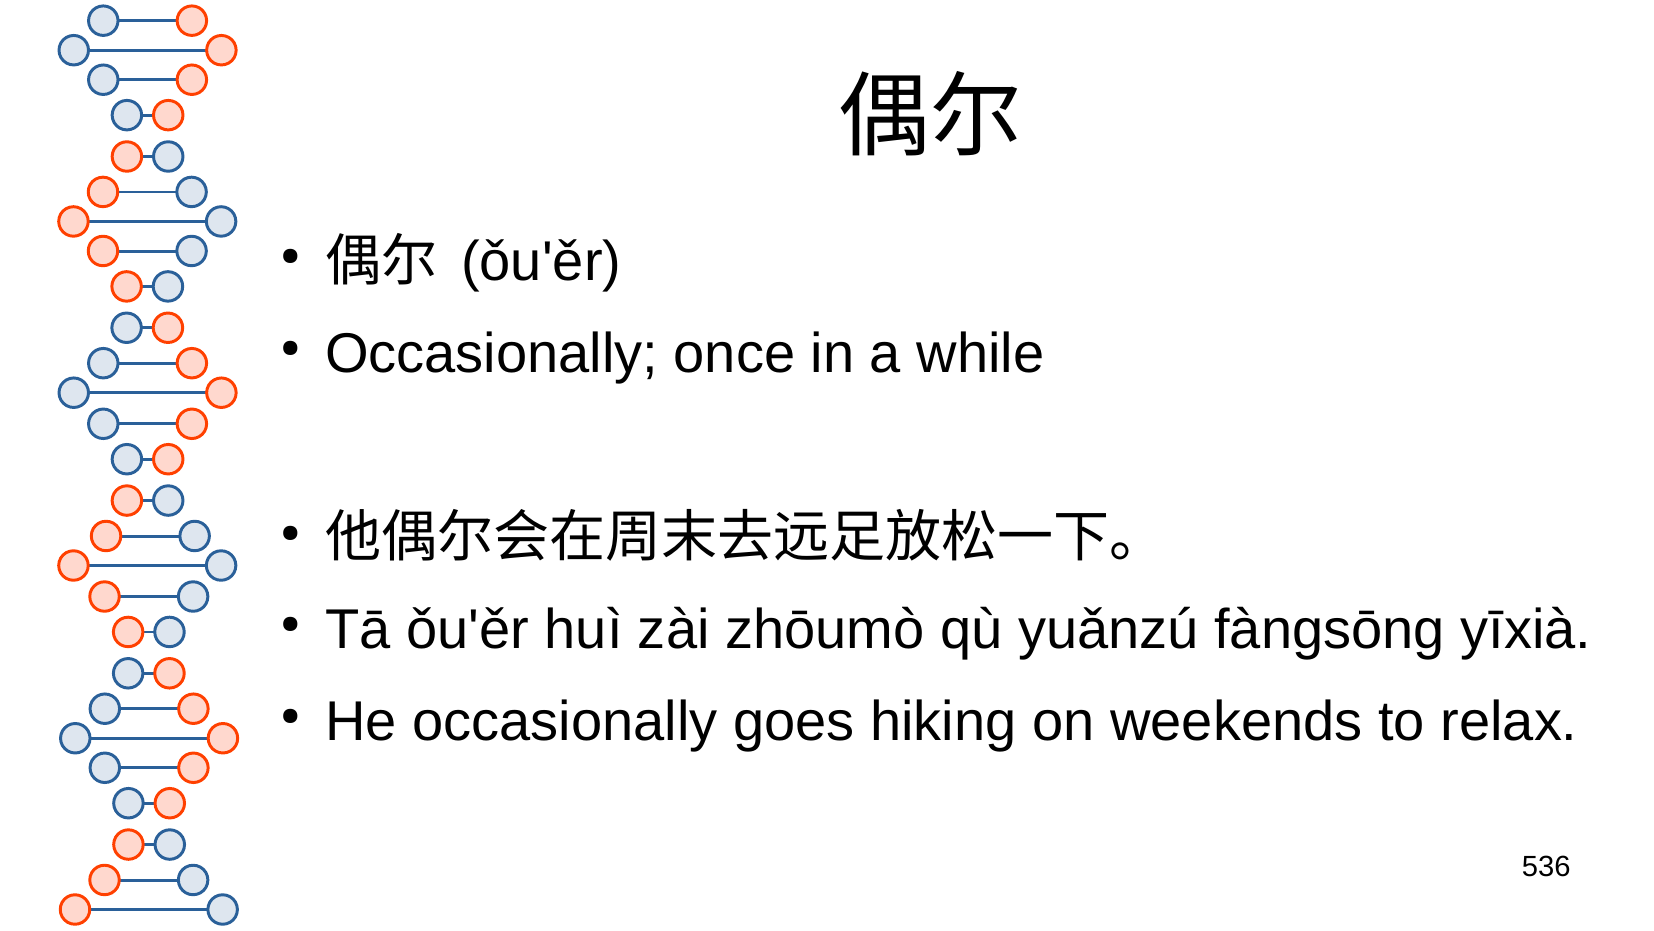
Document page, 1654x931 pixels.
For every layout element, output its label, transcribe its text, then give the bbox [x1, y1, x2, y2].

title 偶尔 [265, 35, 1595, 189]
list 偶尔 (ǒu'ěr) Occasionally; once in a while 他偶尔会在周末去远足放松一下。 Tā ǒu'ěr huì zài zhōumò qù yuǎnzú fàngsōng yīxià. He occasionally goes hiking on weekends to relax. [265, 224, 1595, 764]
